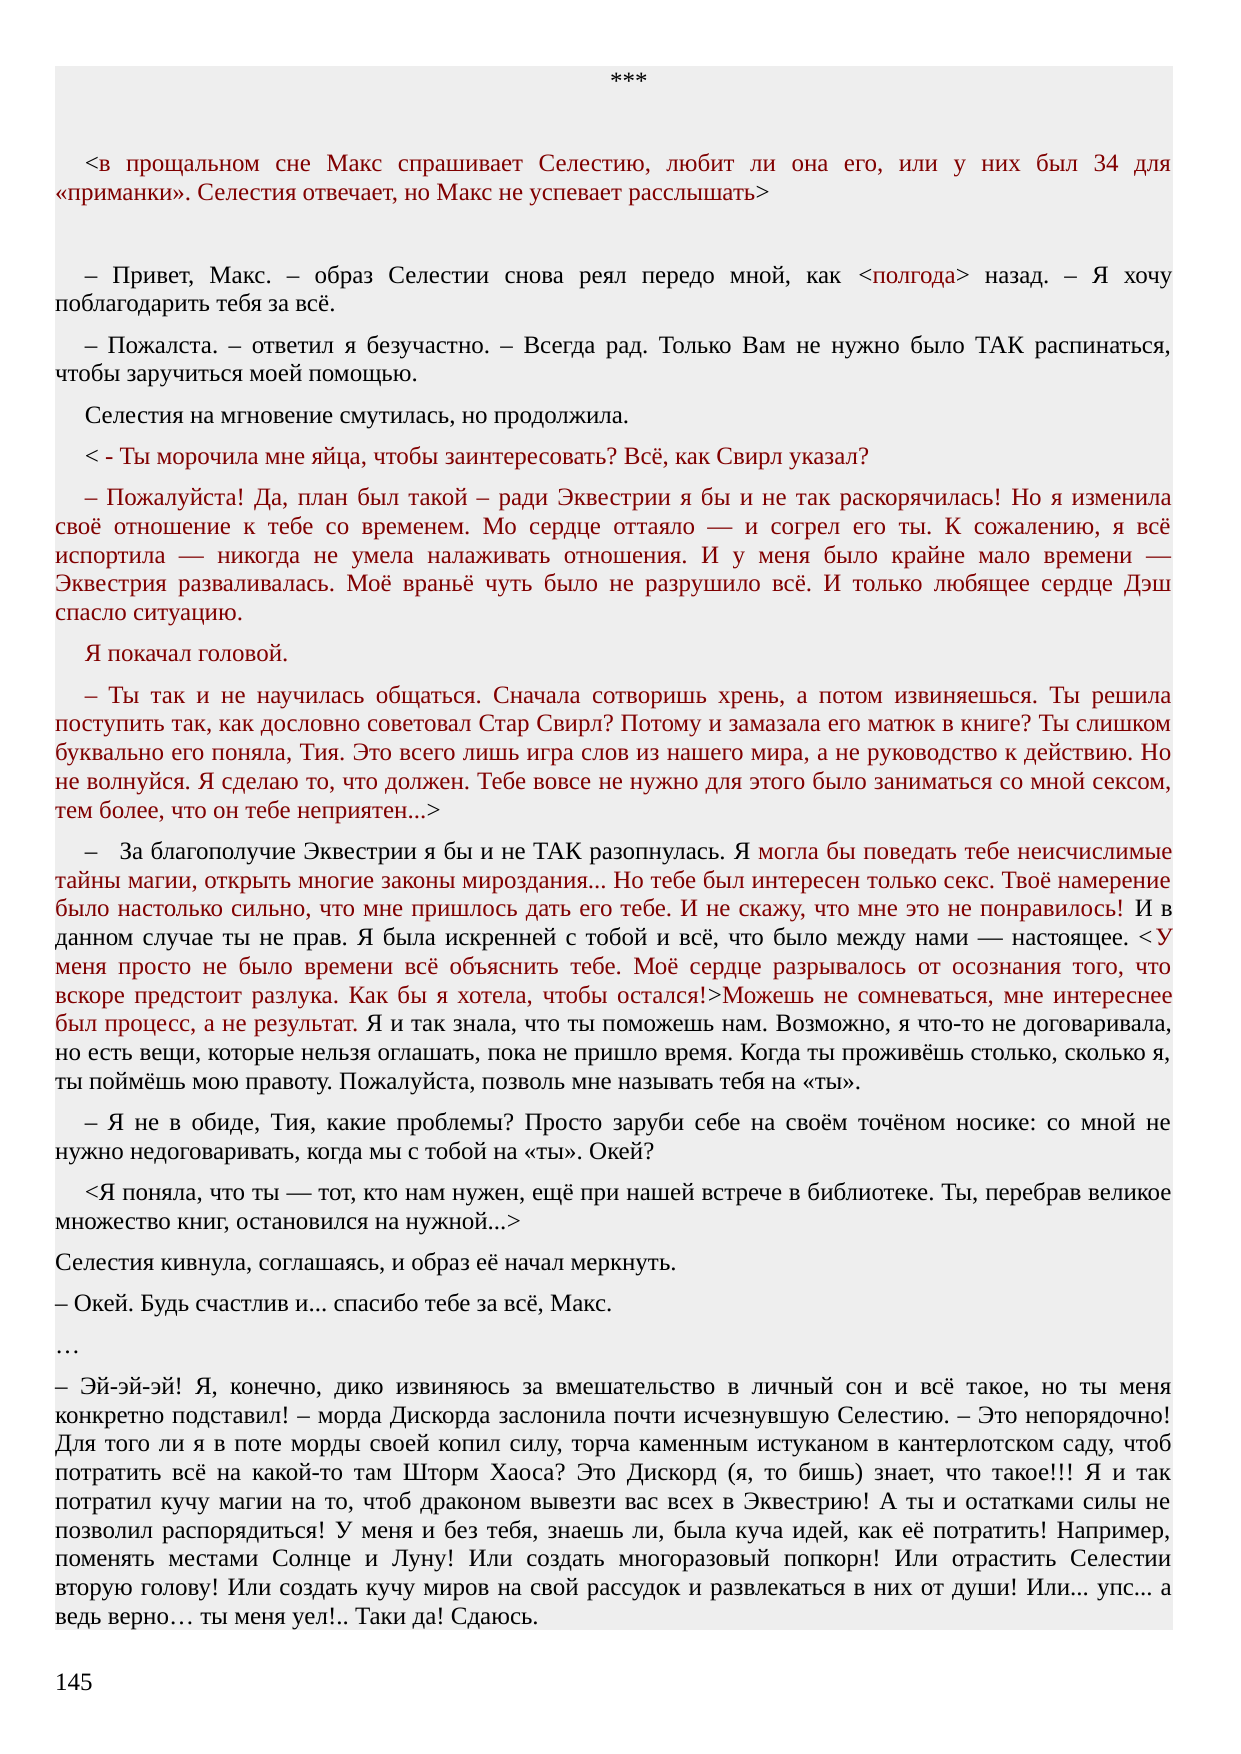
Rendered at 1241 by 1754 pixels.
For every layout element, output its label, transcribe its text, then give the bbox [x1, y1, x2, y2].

text Селестия кивнула, соглашаясь, и образ её начал меркнуть. [55, 1247, 1173, 1276]
text … [55, 1330, 1173, 1358]
text – Я не в обиде, Тия, какие проблемы? Просто заруби себе на своём точёном носике: со мной не нужно недоговаривать, когда мы с тобой на «ты». Окей? [55, 1107, 1173, 1165]
text – Пожалуйста! Да, план был такой – ради Эквестрии я бы и не так раскорячилась! Но я изменила своё отношение к тебе со временем. Мо сердце оттаяло — и согрел его ты. К сожалению, я всё испортила — никогда не умела налаживать отношения. И у меня было крайне мало времени — Эквестрия разваливалась. Моё враньё чуть было не разрушило всё. И только любящее сердце Дэш спасло ситуацию. [55, 482, 1173, 626]
text < - Ты морочила мне яйца, чтобы заинтересовать? Всё, как Свирл указал? [55, 441, 1173, 470]
text <Я поняла, что ты — тот, кто нам нужен, ещё при нашей встрече в библиотеке. Ты, перебрав великое множество книг, остановился на нужной...> [55, 1177, 1173, 1235]
text – Окей. Будь счастлив и... спасибо тебе за всё, Макс. [55, 1288, 1173, 1317]
text – Привет, Макс. – образ Селестии снова реял передо мной, как <полгода> назад. – Я хочу поблагодарить тебя за всё. [55, 260, 1173, 317]
text Селестия на мгновение смутилась, но продолжила. [55, 400, 1173, 428]
text – Ты так и не научилась общаться. Сначала сотворишь хрень, а потом извиняешься. Ты решила поступить так, как дословно советовал Стар Свирл? Потому и замазала его матюк в книге? Ты слишком буквально его поняла, Тия. Это всего лишь игра слов из нашего мира, а не руководство к действию. Но не волнуйся. Я сделаю то, что должен. Тебе вовсе не нужно для этого было заниматься со мной сексом, тем более, что он тебе неприятен...> [55, 680, 1173, 823]
text – За благополучие Эквестрии я бы и не ТАК разопнулась. Я могла бы поведать тебе неисчислимые тайны магии, открыть многие законы мироздания... Но тебе был интересен только секс. Твоё намерение было настолько сильно, что мне пришлось дать его тебе. И не скажу, что мне это не понравилось! И в данном случае ты не прав. Я была искренней с тобой и всё, что было между нами — настоящее. <У меня просто не было времени всё объяснить тебе. Моё сердце разрывалось от осознания того, что вскоре предстоит разлука. Как бы я хотела, чтобы остался!>Можешь не сомневаться, мне интереснее был процесс, а не результат. Я и так знала, что ты поможешь нам. Возможно, я что-то не договаривала, но есть вещи, которые нельзя оглашать, пока не пришло время. Когда ты проживёшь столько, сколько я, ты поймёшь мою правоту. Пожалуйста, позволь мне называть тебя на «ты». [55, 836, 1173, 1095]
text Я покачал головой. [55, 638, 1173, 667]
text – Пожалста. – ответил я безучастно. – Всегда рад. Только Вам не нужно было ТАК распинаться, чтобы заручиться моей помощью. [55, 330, 1173, 387]
text – Эй-эй-эй! Я, конечно, дико извиняюсь за вмешательство в личный сон и всё такое, но ты меня конкретно подставил! – морда Дискорда заслонила почти исчезнувшую Селестию. – Это непорядочно! Для того ли я в поте морды своей копил силу, торча каменным истуканом в кантерлотском саду, чтоб потратить всё на какой-то там Шторм Хаоса? Это Дискорд (я, то бишь) знает, что такое!!! Я и так потратил кучу магии на то, чтоб драконом вывезти вас всех в Эквестрию! А ты и остатками силы не позволил распорядиться! У меня и без тебя, знаешь ли, была куча идей, как её потратить! Например, поменять местами Солнце и Луну! Или создать многоразовый попкорн! Или отрастить Селестии вторую голову! Или создать кучу миров на свой рассудок и развлекаться в них от души! Или... упс... а ведь верно… ты меня уел!.. Таки да! Сдаюсь. [55, 1371, 1173, 1630]
text *** [55, 66, 1173, 95]
text <в прощальном сне Макс спрашивает Селестию, любит ли она его, или у них был 34 для «приманки». Селестия отвечает, но Макс не успевает расслышать> [55, 148, 1173, 206]
